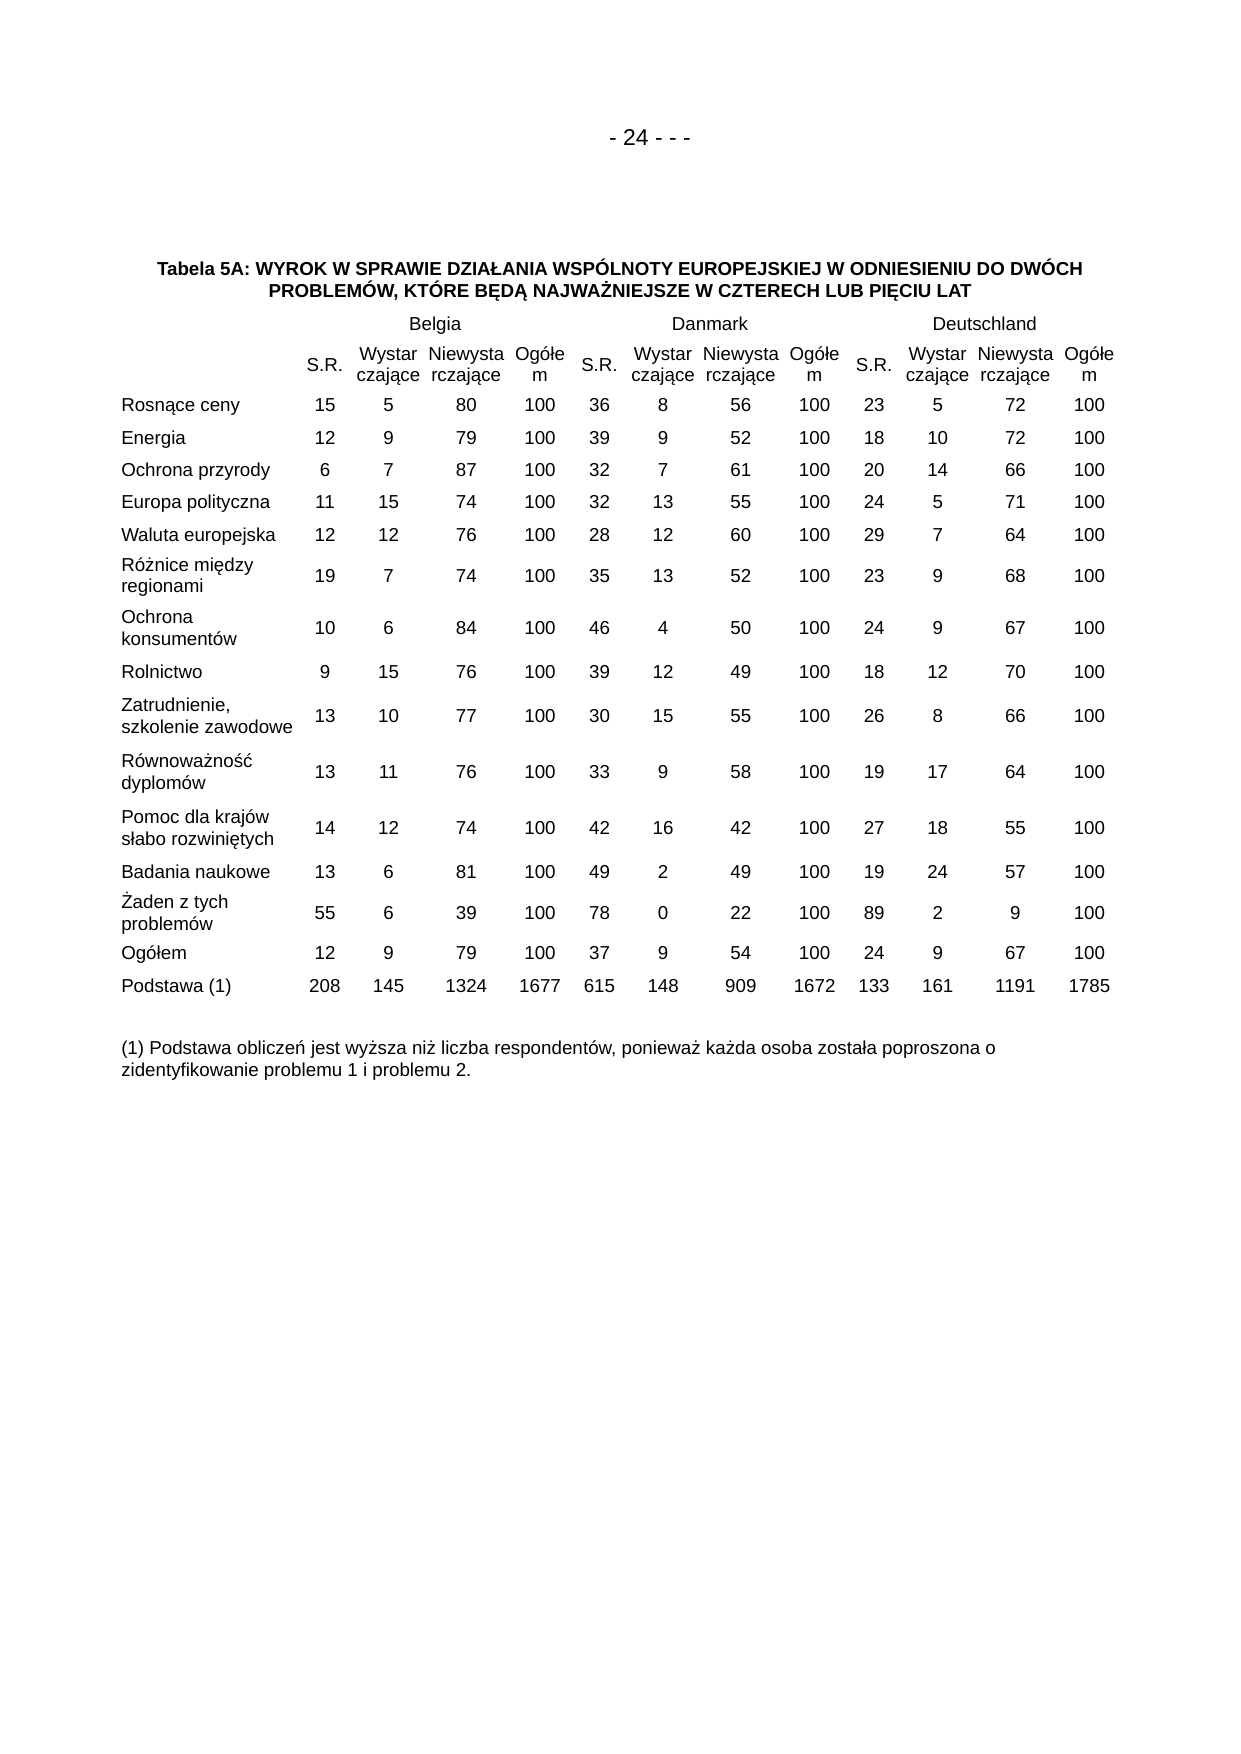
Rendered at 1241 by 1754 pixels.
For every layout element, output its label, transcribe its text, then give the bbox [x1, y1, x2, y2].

table_cell 100 [1056, 389, 1122, 421]
table_cell Ochrona przyrody [118, 454, 298, 486]
table_cell 76 [425, 518, 507, 551]
table_cell 12 [352, 800, 425, 855]
table_cell 100 [507, 486, 572, 518]
table_cell 35 [572, 551, 626, 600]
table_cell [700, 1002, 782, 1034]
table_cell 58 [700, 744, 782, 799]
table_cell 78 [572, 888, 626, 937]
table_cell [425, 1002, 507, 1034]
table_cell 56 [700, 389, 782, 421]
table_cell 17 [901, 744, 974, 799]
table_cell 148 [626, 969, 699, 1002]
table_cell 54 [700, 937, 782, 969]
table_cell 81 [425, 855, 507, 888]
table_cell 29 [847, 518, 901, 551]
table_cell 100 [782, 888, 847, 937]
table_cell 20 [847, 454, 901, 486]
table_cell 79 [425, 937, 507, 969]
table_cell 52 [700, 551, 782, 600]
table_cell 55 [700, 688, 782, 744]
table_cell 6 [298, 454, 352, 486]
table_cell 52 [700, 421, 782, 453]
table_cell 100 [1056, 855, 1122, 888]
table_cell 7 [352, 551, 425, 600]
table_cell 15 [298, 389, 352, 421]
table_cell 18 [847, 656, 901, 688]
table_cell 55 [974, 800, 1056, 855]
table_cell 6 [352, 888, 425, 937]
table_cell 100 [507, 744, 572, 799]
table_cell 13 [298, 855, 352, 888]
table_cell 55 [298, 888, 352, 937]
table_cell [352, 1002, 425, 1034]
table_cell 13 [626, 486, 699, 518]
table_cell 1677 [507, 969, 572, 1002]
table_cell 74 [425, 800, 507, 855]
table_cell [507, 1002, 572, 1034]
table_cell 24 [847, 486, 901, 518]
table_cell 46 [572, 600, 626, 656]
table_cell 161 [901, 969, 974, 1002]
table_cell [901, 1002, 974, 1034]
table_cell 42 [700, 800, 782, 855]
table_cell [782, 1002, 847, 1034]
table_cell 1672 [782, 969, 847, 1002]
table_cell 27 [847, 800, 901, 855]
table_cell 72 [974, 421, 1056, 453]
table_cell Niewystarczające [425, 340, 507, 389]
table_cell 2 [626, 855, 699, 888]
table_cell 80 [425, 389, 507, 421]
table_cell 23 [847, 551, 901, 600]
table_cell 33 [572, 744, 626, 799]
table_cell 10 [298, 600, 352, 656]
table_cell [847, 1002, 901, 1034]
table_cell Rosnące ceny [118, 389, 298, 421]
table_cell 79 [425, 421, 507, 453]
table_cell [298, 1002, 352, 1034]
table_cell 100 [507, 937, 572, 969]
table_cell 64 [974, 518, 1056, 551]
table_cell 19 [847, 744, 901, 799]
table_cell 100 [1056, 744, 1122, 799]
table_cell [572, 1002, 626, 1034]
table_cell Wystarczające [352, 340, 425, 389]
table_cell 5 [901, 486, 974, 518]
table_cell 23 [847, 389, 901, 421]
table_cell 100 [782, 800, 847, 855]
table_cell 36 [572, 389, 626, 421]
table_cell [118, 340, 298, 389]
table_cell 24 [847, 937, 901, 969]
table_cell Wystarczające [901, 340, 974, 389]
table_cell 15 [352, 656, 425, 688]
table_cell 67 [974, 937, 1056, 969]
table_cell 19 [298, 551, 352, 600]
table_cell 100 [782, 551, 847, 600]
table_cell 66 [974, 688, 1056, 744]
table_cell 12 [626, 518, 699, 551]
table_cell 100 [507, 855, 572, 888]
table_cell Waluta europejska [118, 518, 298, 551]
table_cell [626, 1002, 699, 1034]
table_cell Ogółem [782, 340, 847, 389]
table_cell 145 [352, 969, 425, 1002]
table_cell Różnice między regionami [118, 551, 298, 600]
table_cell Podstawa (1) [118, 969, 298, 1002]
table_cell 30 [572, 688, 626, 744]
table_cell 9 [901, 937, 974, 969]
table_cell 15 [352, 486, 425, 518]
table_cell 24 [901, 855, 974, 888]
table_cell [118, 308, 298, 340]
table_cell 49 [700, 656, 782, 688]
table_cell 76 [425, 656, 507, 688]
table_cell 26 [847, 688, 901, 744]
table_cell [974, 1002, 1056, 1034]
table_cell 100 [507, 888, 572, 937]
table_cell 74 [425, 551, 507, 600]
table_cell 24 [847, 600, 901, 656]
table_cell 1191 [974, 969, 1056, 1002]
table_cell (1) Podstawa obliczeń jest wyższa niż liczba respondentów, ponieważ każda osoba została poproszona o zidentyfikowanie problemu 1 i problemu 2. [118, 1034, 1122, 1083]
table_cell 100 [507, 389, 572, 421]
table_cell 7 [352, 454, 425, 486]
table_cell 100 [782, 855, 847, 888]
table_cell S.R. [298, 340, 352, 389]
table_cell 89 [847, 888, 901, 937]
table_cell 84 [425, 600, 507, 656]
table_cell 13 [298, 688, 352, 744]
table_header Tabela 5A: WYROK W SPRAWIE DZIAŁANIA WSPÓLNOTY EUROPEJSKIEJ W ODNIESIENIU DO DWÓCH PROBLEMÓW, KTÓRE BĘDĄ NAJWAŻNIEJSZE W CZTERECH LUB PIĘCIU LAT [118, 252, 1122, 307]
table_cell 67 [974, 600, 1056, 656]
table_cell 208 [298, 969, 352, 1002]
table_cell Energia [118, 421, 298, 453]
table_cell 100 [782, 656, 847, 688]
table_cell 100 [1056, 937, 1122, 969]
table_cell 1324 [425, 969, 507, 1002]
table_cell 100 [782, 454, 847, 486]
table_cell 39 [425, 888, 507, 937]
table_cell 87 [425, 454, 507, 486]
table_cell 9 [352, 421, 425, 453]
table_cell 72 [974, 389, 1056, 421]
table_cell Danmark [572, 308, 847, 340]
table_cell 15 [626, 688, 699, 744]
table_cell Niewystarczające [700, 340, 782, 389]
table_cell 100 [1056, 656, 1122, 688]
table_cell Badania naukowe [118, 855, 298, 888]
table_cell 100 [782, 518, 847, 551]
table_cell 9 [626, 937, 699, 969]
table_cell 100 [1056, 688, 1122, 744]
table_cell 70 [974, 656, 1056, 688]
table_cell 100 [507, 421, 572, 453]
table_cell S.R. [572, 340, 626, 389]
table_cell 100 [507, 454, 572, 486]
table_cell 55 [700, 486, 782, 518]
table_cell Belgia [298, 308, 572, 340]
table_cell 18 [847, 421, 901, 453]
table_cell 10 [352, 688, 425, 744]
table_cell 71 [974, 486, 1056, 518]
table_cell 66 [974, 454, 1056, 486]
table_cell Rolnictwo [118, 656, 298, 688]
table_cell 100 [1056, 454, 1122, 486]
table_cell 49 [700, 855, 782, 888]
table_cell Ogółem [118, 937, 298, 969]
table_cell Pomoc dla krajów słabo rozwiniętych [118, 800, 298, 855]
table_cell 57 [974, 855, 1056, 888]
table_cell 100 [507, 551, 572, 600]
table_cell 13 [626, 551, 699, 600]
table_cell Europa polityczna [118, 486, 298, 518]
table_cell S.R. [847, 340, 901, 389]
table_cell 100 [1056, 800, 1122, 855]
table_cell 133 [847, 969, 901, 1002]
table_cell 100 [1056, 551, 1122, 600]
table_cell 8 [901, 688, 974, 744]
table_cell Ogółem [507, 340, 572, 389]
table_cell 49 [572, 855, 626, 888]
table_cell [118, 1002, 298, 1034]
table_cell 12 [901, 656, 974, 688]
table_cell 11 [298, 486, 352, 518]
table_cell 10 [901, 421, 974, 453]
table_cell Zatrudnienie, szkolenie zawodowe [118, 688, 298, 744]
table_cell 6 [352, 855, 425, 888]
table_cell Deutschland [847, 308, 1122, 340]
table_cell 12 [298, 421, 352, 453]
table_cell 64 [974, 744, 1056, 799]
table_cell 7 [901, 518, 974, 551]
table_cell 12 [298, 518, 352, 551]
table_cell Żaden z tych problemów [118, 888, 298, 937]
table_cell 100 [782, 421, 847, 453]
table_cell Ochrona konsumentów [118, 600, 298, 656]
table_cell 909 [700, 969, 782, 1002]
table_cell 100 [507, 688, 572, 744]
table_cell 100 [1056, 600, 1122, 656]
table_cell 1785 [1056, 969, 1122, 1002]
table_cell 100 [782, 389, 847, 421]
table_cell 6 [352, 600, 425, 656]
table_cell 74 [425, 486, 507, 518]
table_cell 50 [700, 600, 782, 656]
table_cell 9 [626, 744, 699, 799]
table_cell 14 [901, 454, 974, 486]
table_cell 18 [901, 800, 974, 855]
table_cell 13 [298, 744, 352, 799]
table_cell 77 [425, 688, 507, 744]
table_cell 32 [572, 454, 626, 486]
table_cell 9 [974, 888, 1056, 937]
table_cell 9 [626, 421, 699, 453]
table_cell Równoważność dyplomów [118, 744, 298, 799]
table_cell 7 [626, 454, 699, 486]
table_cell 32 [572, 486, 626, 518]
table_cell 42 [572, 800, 626, 855]
table_cell 100 [782, 937, 847, 969]
table_cell 9 [352, 937, 425, 969]
table_cell 19 [847, 855, 901, 888]
table_cell 22 [700, 888, 782, 937]
table_cell 100 [782, 688, 847, 744]
table_cell 12 [298, 937, 352, 969]
table_cell 12 [626, 656, 699, 688]
table_cell 16 [626, 800, 699, 855]
table_cell 100 [507, 800, 572, 855]
table_cell 9 [901, 551, 974, 600]
table_cell 11 [352, 744, 425, 799]
table_cell 2 [901, 888, 974, 937]
table_cell 100 [782, 486, 847, 518]
table_cell 68 [974, 551, 1056, 600]
table_cell 76 [425, 744, 507, 799]
table_cell 39 [572, 656, 626, 688]
table_cell 28 [572, 518, 626, 551]
table_cell 5 [901, 389, 974, 421]
table_cell 100 [507, 600, 572, 656]
table_cell 100 [782, 600, 847, 656]
table_cell 61 [700, 454, 782, 486]
table_cell 0 [626, 888, 699, 937]
table_cell Ogółem [1056, 340, 1122, 389]
table_cell 100 [1056, 421, 1122, 453]
table_cell 8 [626, 389, 699, 421]
table_cell Wystarczające [626, 340, 699, 389]
table_cell 4 [626, 600, 699, 656]
table_cell 9 [298, 656, 352, 688]
table_cell 100 [1056, 518, 1122, 551]
table_cell 60 [700, 518, 782, 551]
table_cell 9 [901, 600, 974, 656]
table_cell [1056, 1002, 1122, 1034]
table_cell 100 [782, 744, 847, 799]
table_cell 12 [352, 518, 425, 551]
table_cell 615 [572, 969, 626, 1002]
table_cell 100 [507, 656, 572, 688]
table_cell 5 [352, 389, 425, 421]
table_cell 100 [1056, 888, 1122, 937]
table_cell 37 [572, 937, 626, 969]
table_cell 100 [507, 518, 572, 551]
table_cell 14 [298, 800, 352, 855]
table_cell Niewystarczające [974, 340, 1056, 389]
table_cell 39 [572, 421, 626, 453]
table_cell 100 [1056, 486, 1122, 518]
